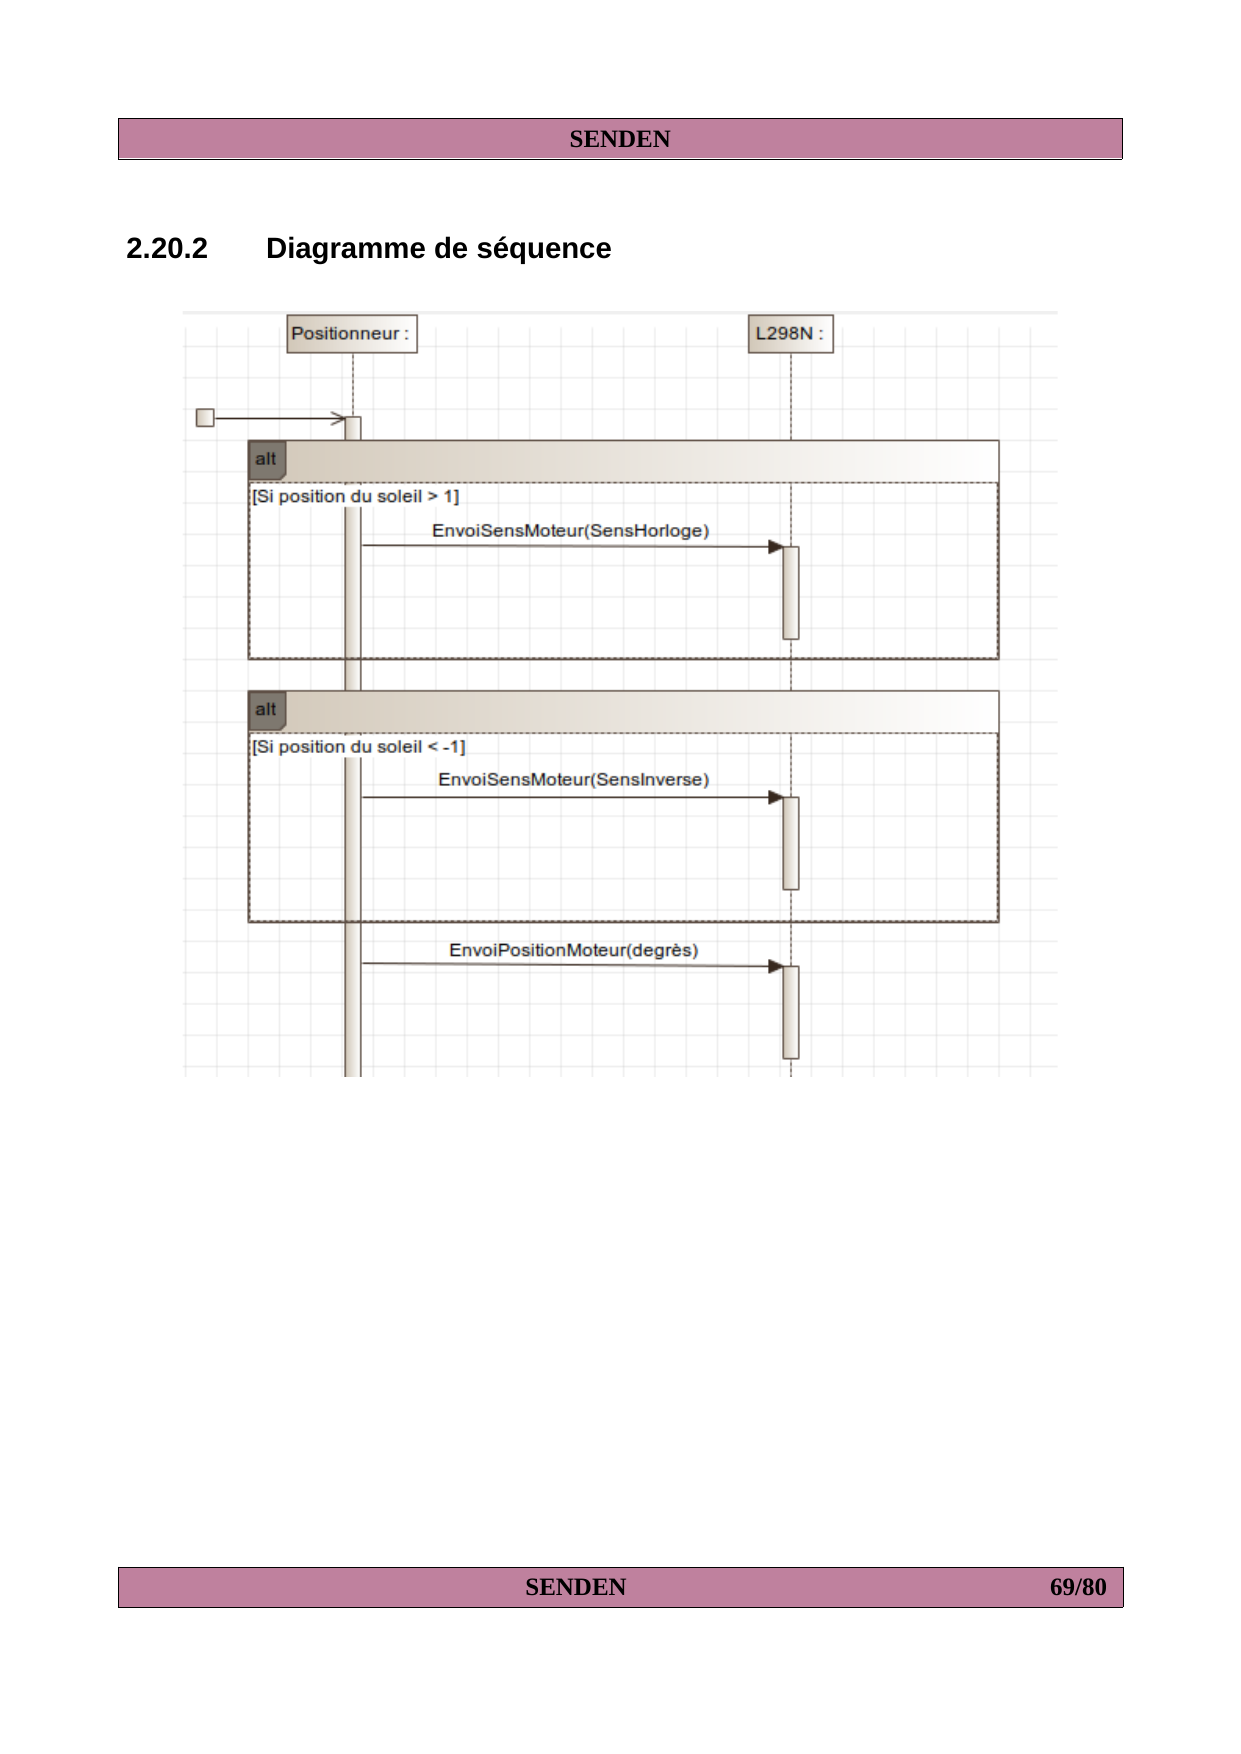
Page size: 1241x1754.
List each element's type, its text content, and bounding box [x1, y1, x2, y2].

picture [182, 311, 1058, 1077]
subtitle Diagramme de séquence [118, 231, 1122, 265]
